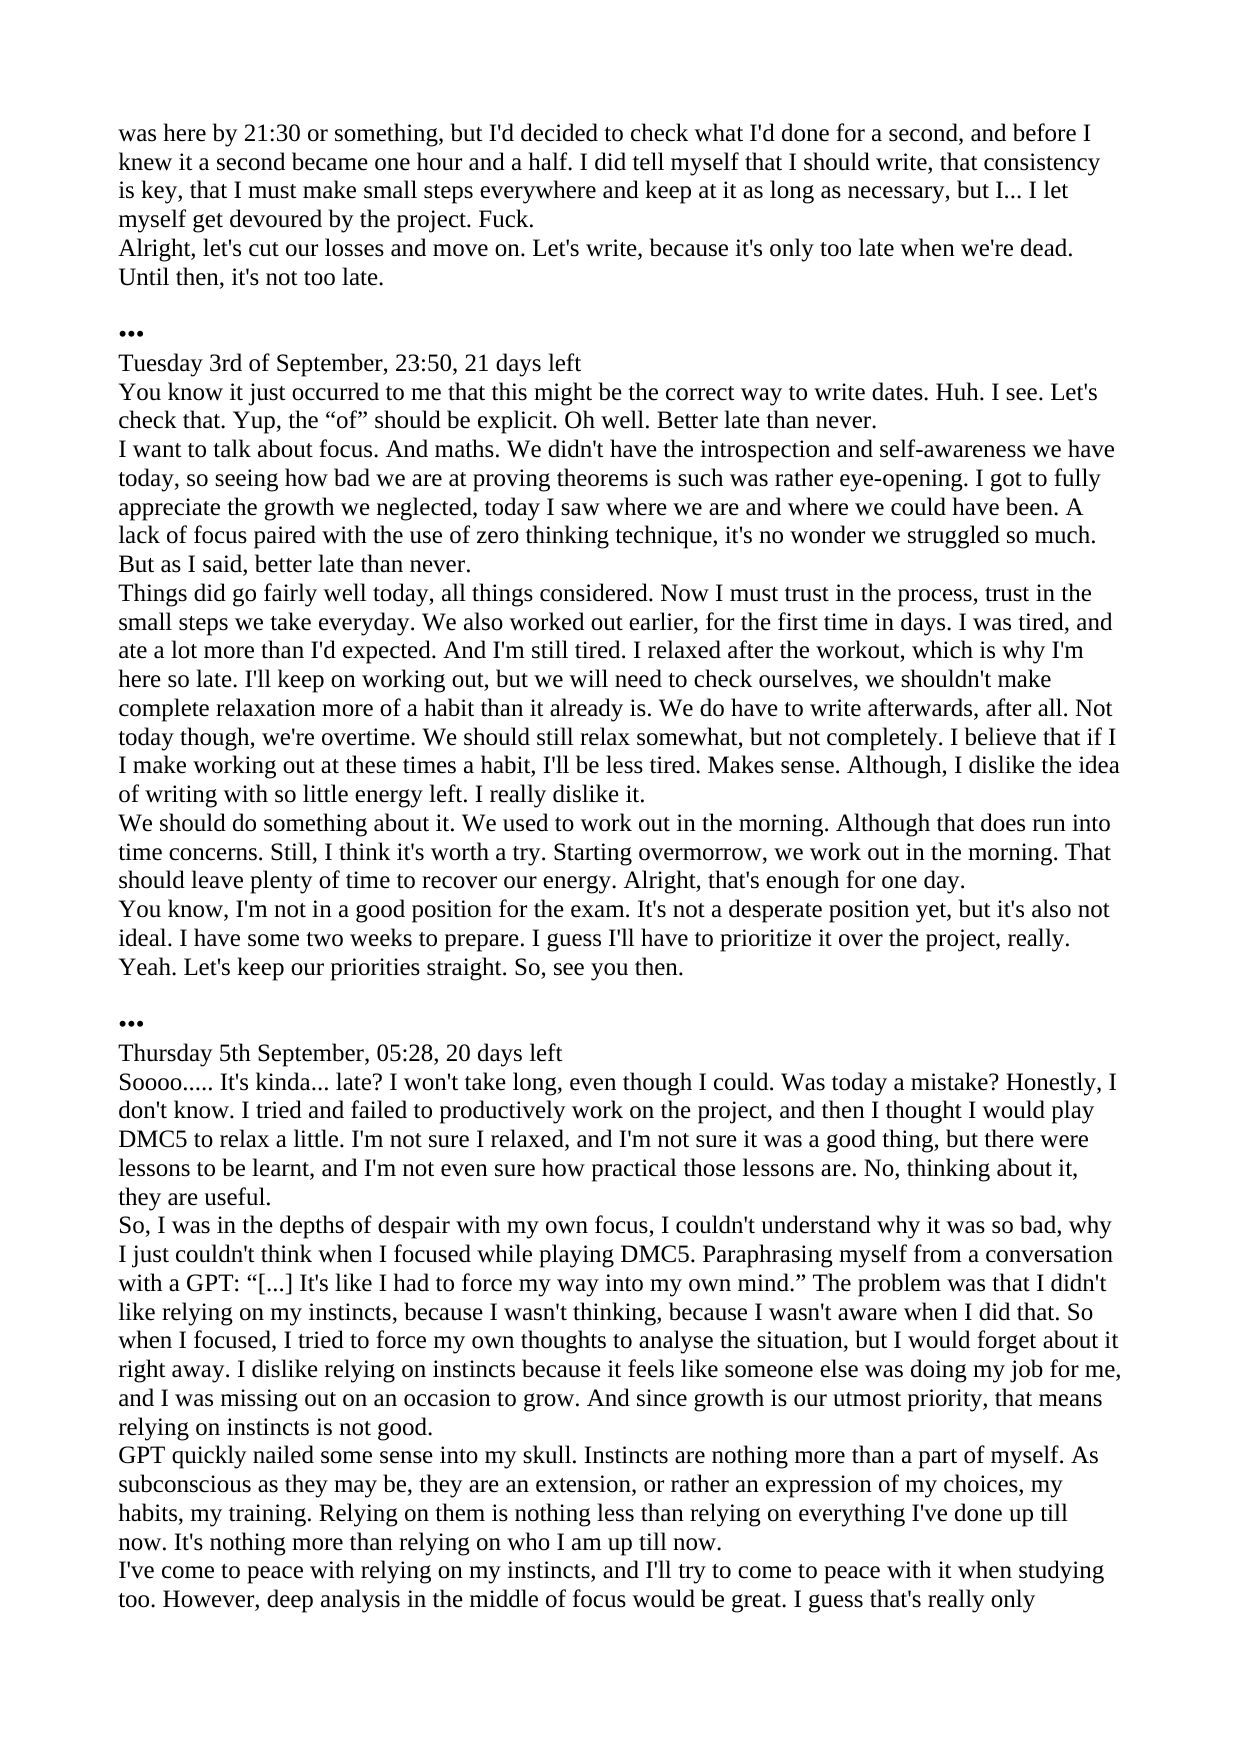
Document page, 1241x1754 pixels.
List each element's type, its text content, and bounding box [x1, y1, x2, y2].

text I've come to peace with relying on my instincts, and I'll try to come to peace with it when studying too. However, deep analysis in the middle of focus would be great. I guess that's really only [118, 1556, 1122, 1613]
text was here by 21:30 or something, but I'd decided to check what I'd done for a second, and before I knew it a second became one hour and a half. I did tell myself that I should write, that consistency is key, that I must make small steps everywhere and keep at it as long as necessary, but I... I let myself get devoured by the project. Fuck. [118, 118, 1122, 233]
text You know it just occurred to me that this might be the correct way to write dates. Huh. I see. Let's check that. Yup, the “of” should be explicit. Oh well. Better late than never. [118, 377, 1122, 434]
text GPT quickly nailed some sense into my skull. Instincts are nothing more than a part of myself. As subconscious as they may be, they are an extension, or rather an expression of my choices, my habits, my training. Relying on them is nothing less than relying on everything I've done up till now. It's nothing more than relying on who I am up till now. [118, 1441, 1122, 1556]
text Tuesday 3rd of September, 23:50, 21 days left [118, 348, 1122, 377]
text ••• [118, 319, 1122, 348]
text Things did go fairly well today, all things considered. Now I must trust in the process, trust in the small steps we take everyday. We also worked out earlier, for the first time in days. I was tired, and ate a lot more than I'd expected. And I'm still tired. I relaxed after the workout, which is why I'm here so late. I'll keep on working out, but we will need to check ourselves, we shouldn't make complete relaxation more of a habit than it already is. We do have to write afterwards, after all. Not today though, we're overtime. We should still relax somewhat, but not completely. I believe that if I I make working out at these times a habit, I'll be less tired. Makes sense. Although, I dislike the idea of writing with so little energy left. I really dislike it. [118, 578, 1122, 808]
text I want to talk about focus. And maths. We didn't have the introspection and self-awareness we have today, so seeing how bad we are at proving theorems is such was rather eye-opening. I got to fully appreciate the growth we neglected, today I saw where we are and where we could have been. A lack of focus paired with the use of zero thinking technique, it's no wonder we struggled so much. But as I said, better late than never. [118, 434, 1122, 578]
text ••• [118, 1009, 1122, 1038]
text So, I was in the depths of despair with my own focus, I couldn't understand why it was so bad, why I just couldn't think when I focused while playing DMC5. Paraphrasing myself from a conversation with a GPT: “[...] It's like I had to force my way into my own mind.” The problem was that I didn't like relying on my instincts, because I wasn't thinking, because I wasn't aware when I did that. So when I focused, I tried to force my own thoughts to analyse the situation, but I would forget about it right away. I dislike relying on instincts because it feels like someone else was doing my job for me, and I was missing out on an occasion to grow. And since growth is our utmost priority, that means relying on instincts is not good. [118, 1211, 1122, 1441]
text Alright, let's cut our losses and move on. Let's write, because it's only too late when we're dead. Until then, it's not too late. [118, 233, 1122, 291]
text Soooo..... It's kinda... late? I won't take long, even though I could. Was today a mistake? Honestly, I don't know. I tried and failed to productively work on the project, and then I thought I would play DMC5 to relax a little. I'm not sure I relaxed, and I'm not sure it was a good thing, but there were lessons to be learnt, and I'm not even sure how practical those lessons are. No, thinking about it, they are useful. [118, 1067, 1122, 1211]
text You know, I'm not in a good position for the exam. It's not a desperate position yet, but it's also not ideal. I have some two weeks to prepare. I guess I'll have to prioritize it over the project, really. Yeah. Let's keep our priorities straight. So, see you then. [118, 894, 1122, 981]
text Thursday 5th September, 05:28, 20 days left [118, 1038, 1122, 1067]
text We should do something about it. We used to work out in the morning. Although that does run into time concerns. Still, I think it's worth a try. Starting overmorrow, we work out in the morning. That should leave plenty of time to recover our energy. Alright, that's enough for one day. [118, 808, 1122, 894]
